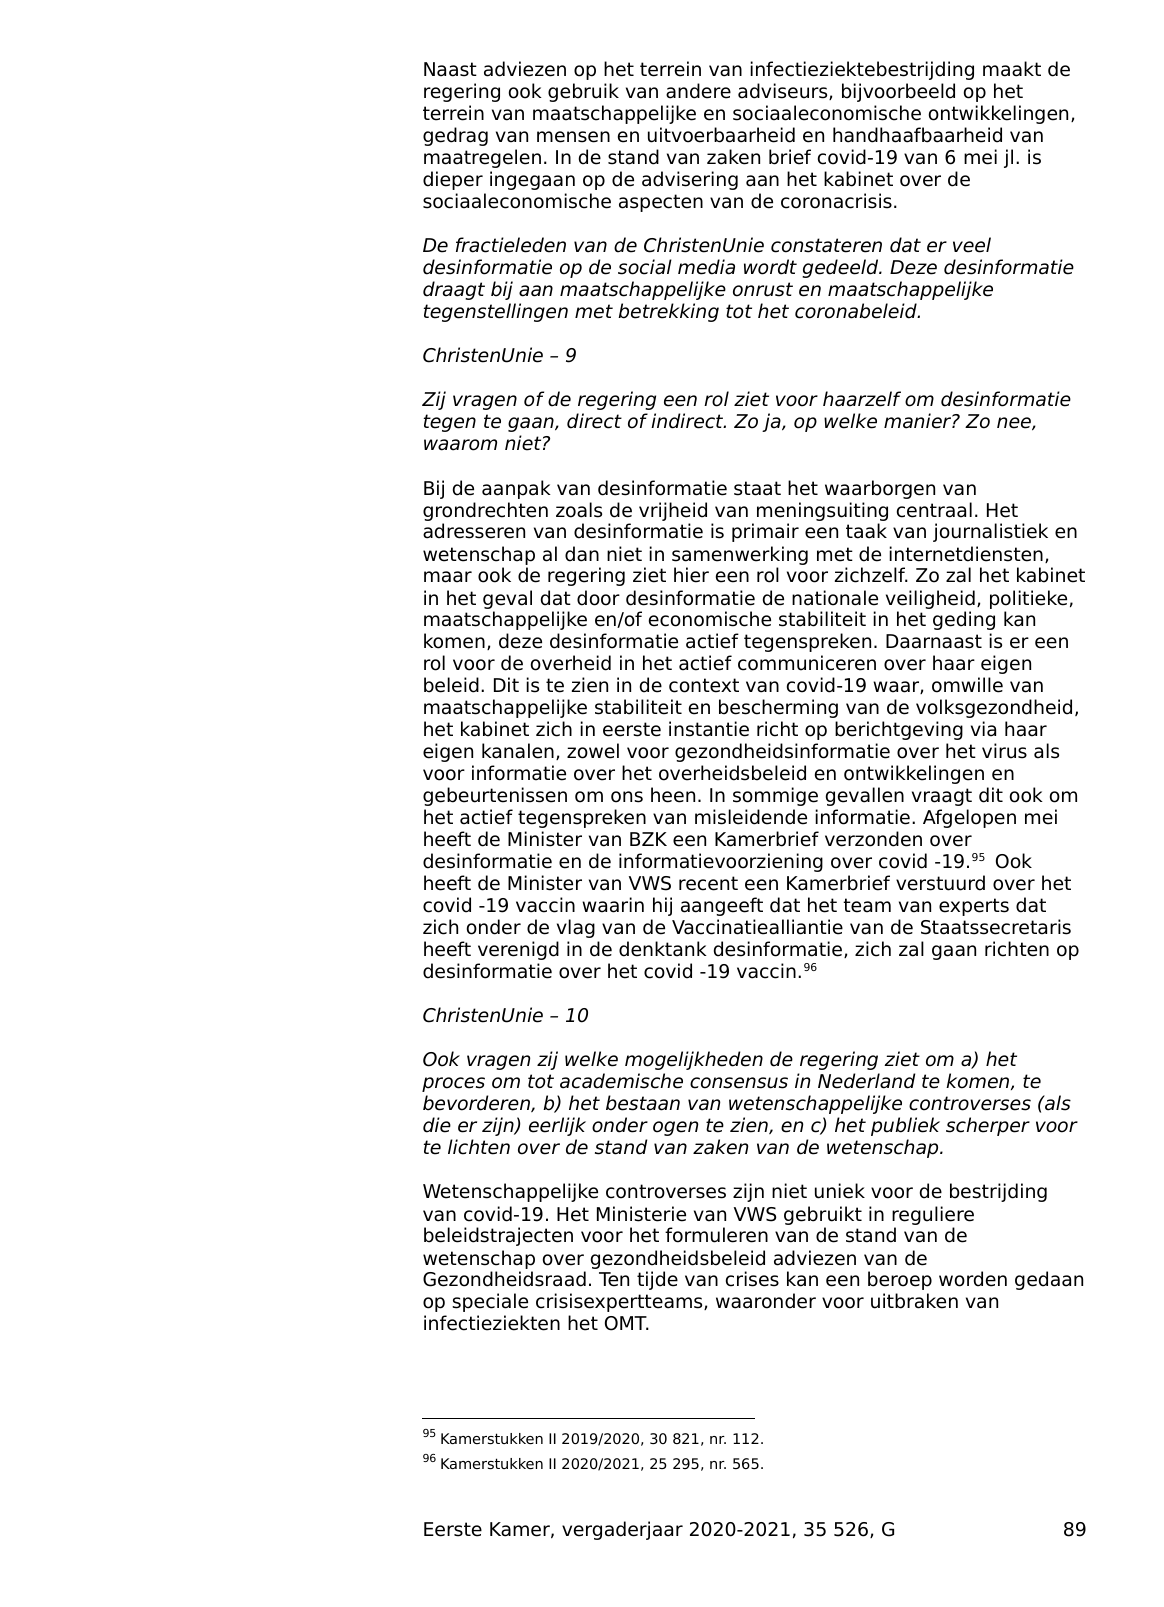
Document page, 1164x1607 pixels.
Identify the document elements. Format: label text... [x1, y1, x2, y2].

text Ook vragen zij welke mogelijkheden de regering ziet om a) het proces om tot academische consensus in Nederland te komen, te bevorderen, b) het bestaan van wetenschappelijke controverses (als die er zijn) eerlijk onder ogen te zien, en c) het publiek scherper voor te lichten over de stand van zaken van de wetenschap. [422, 1049, 1087, 1159]
text Kamerstukken II 2020/2021, 25 295, nr. 565. [422, 1452, 1087, 1474]
text Kamerstukken II 2019/2020, 30 821, nr. 112. [422, 1427, 1087, 1449]
text De fractieleden van de ChristenUnie constateren dat er veel desinformatie op de social media wordt gedeeld. Deze desinformatie draagt bij aan maatschappelijke onrust en maatschappelijke tegenstellingen met betrekking tot het coronabeleid. [422, 235, 1087, 323]
text Zij vragen of de regering een rol ziet voor haarzelf om desinformatie tegen te gaan, direct of indirect. Zo ja, op welke manier? Zo nee, waarom niet? [422, 389, 1087, 455]
subtitle ChristenUnie – 10 [422, 1005, 1087, 1027]
text Bij de aanpak van desinformatie staat het waarborgen van grondrechten zoals de vrijheid van meningsuiting centraal. Het adresseren van desinformatie is primair een taak van journalistiek en wetenschap al dan niet in samenwerking met de internetdiensten, maar ook de regering ziet hier een rol voor zichzelf. Zo zal het kabinet in het geval dat door desinformatie de nationale veiligheid, politieke, maatschappelijke en/of economische stabiliteit in het geding kan komen, deze desinformatie actief tegenspreken. Daarnaast is er een rol voor de overheid in het actief communiceren over haar eigen beleid. Dit is te zien in de context van covid-19 waar, omwille van maatschappelijke stabiliteit en bescherming van de volksgezondheid, het kabinet zich in eerste instantie richt op berichtgeving via haar eigen kanalen, zowel voor gezondheidsinformatie over het virus als voor informatie over het overheidsbeleid en ontwikkelingen en gebeurtenissen om ons heen. In sommige gevallen vraagt dit ook om het actief tegenspreken van misleidende informatie. Afgelopen mei heeft de Minister van BZK een Kamerbrief verzonden over desinformatie en de informatievoorziening over covid -19. Ook heeft de Minister van VWS recent een Kamerbrief verstuurd over het covid -19 vaccin waarin hij aangeeft dat het team van experts dat zich onder de vlag van de Vaccinatiealliantie van de Staatssecretaris heeft verenigd in de denktank desinformatie, zich zal gaan richten op desinformatie over het covid -19 vaccin. [422, 477, 1087, 983]
text Naast adviezen op het terrein van infectieziektebestrijding maakt de regering ook gebruik van andere adviseurs, bijvoorbeeld op het terrein van maatschappelijke en sociaaleconomische ontwikkelingen, gedrag van mensen en uitvoerbaarheid en handhaafbaarheid van maatregelen. In de stand van zaken brief covid-19 van 6 mei jl. is dieper ingegaan op de advisering aan het kabinet over de sociaaleconomische aspecten van de coronacrisis. [422, 59, 1087, 213]
text Wetenschappelijke controverses zijn niet uniek voor de bestrijding van covid-19. Het Ministerie van VWS gebruikt in reguliere beleidstrajecten voor het formuleren van de stand van de wetenschap over gezondheidsbeleid adviezen van de Gezondheidsraad. Ten tijde van crises kan een beroep worden gedaan op speciale crisisexpertteams, waaronder voor uitbraken van infectieziekten het OMT. [422, 1181, 1087, 1335]
subtitle ChristenUnie – 9 [422, 345, 1087, 367]
